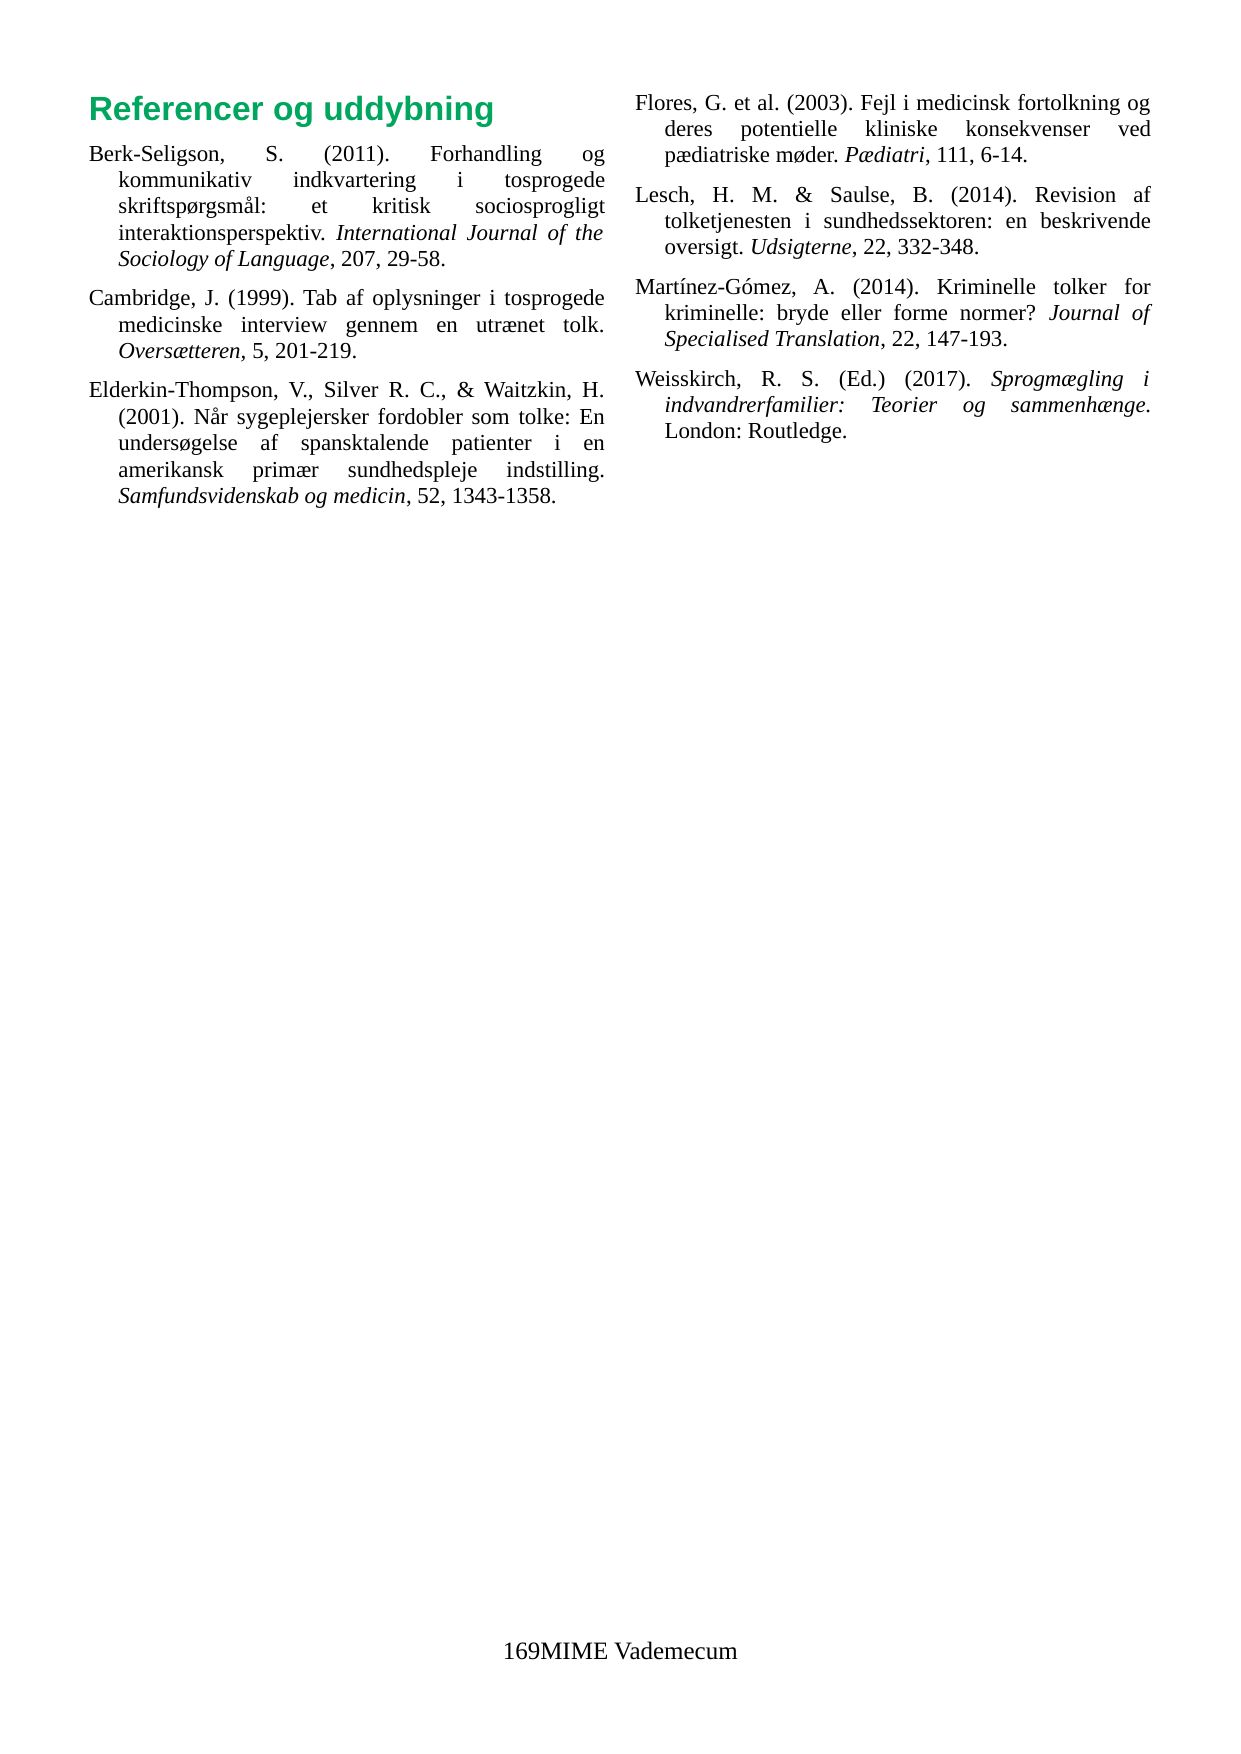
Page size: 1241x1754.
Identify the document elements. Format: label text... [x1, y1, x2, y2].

text Flores, G. et al. (2003). Fejl i medicinsk fortolkning og deres potentielle kliniske konsekvenser ved pædiatriske møder. Pædiatri, 111, 6-14. [635, 88, 1152, 168]
text Berk-Seligson, S. (2011). Forhandling og kommunikativ indkvartering i tosprogede skriftspørgsmål: et kritisk sociosprogligt interaktionsperspektiv. International Journal of the Sociology of Language, 207, 29-58. [88, 140, 605, 271]
text Martínez-Gómez, A. (2014). Kriminelle tolker for kriminelle: bryde eller forme normer? Journal of Specialised Translation, 22, 147-193. [635, 273, 1152, 352]
text Lesch, H. M. & Saulse, B. (2014). Revision af tolketjenesten i sundhedssektoren: en beskrivende oversigt. Udsigterne, 22, 332-348. [635, 181, 1152, 260]
subtitle Referencer og uddybning [88, 88, 605, 127]
text Elderkin-Thompson, V., Silver R. C., & Waitzkin, H. (2001). Når sygeplejersker fordobler som tolke: En undersøgelse af spansktalende patienter i en amerikansk primær sundhedspleje indstilling. Samfundsvidenskab og medicin, 52, 1343-1358. [88, 377, 605, 508]
text Cambridge, J. (1999). Tab af oplysninger i tosprogede medicinske interview gennem en utrænet tolk. Oversætteren, 5, 201-219. [88, 284, 605, 363]
text Weisskirch, R. S. (Ed.) (2017). Sprogmægling i indvandrerfamilier: Teorier og sammenhænge. London: Routledge. [635, 365, 1152, 444]
